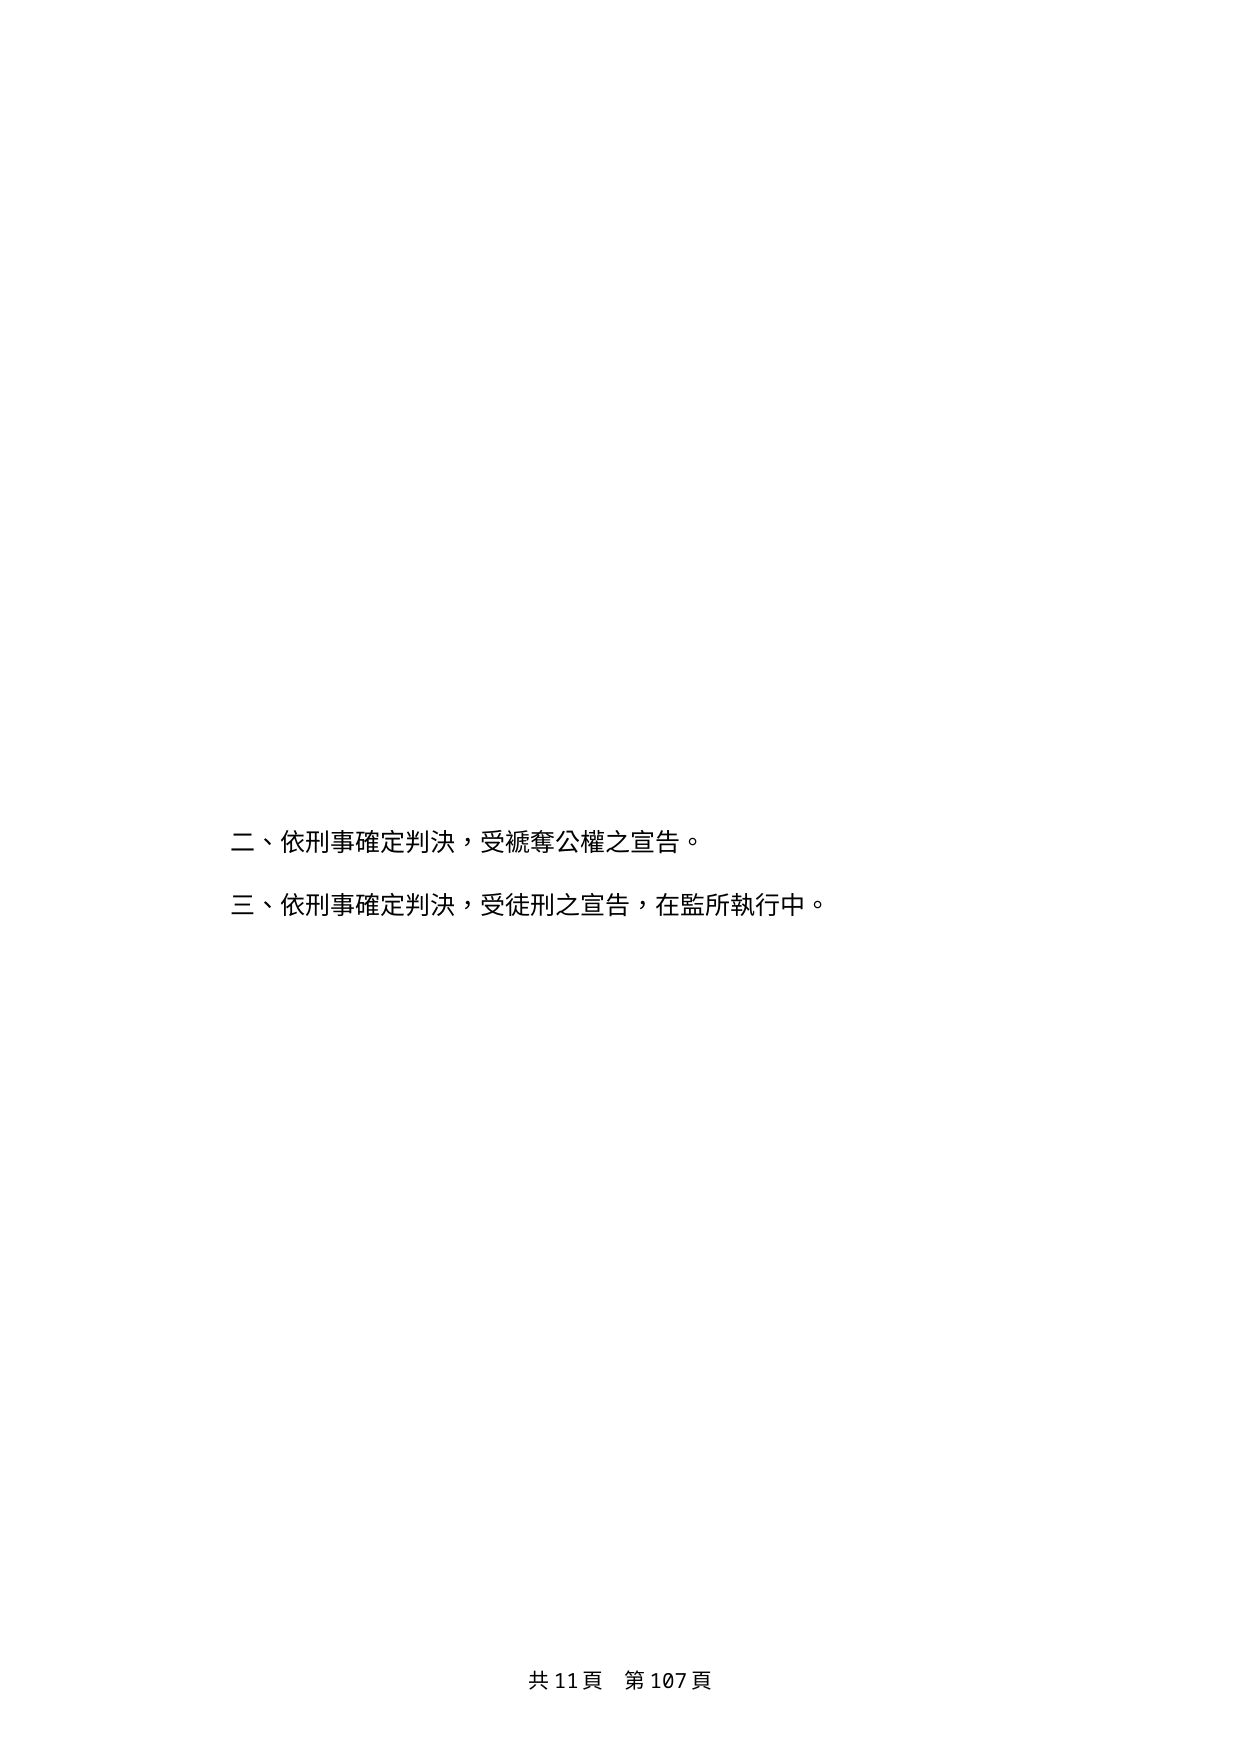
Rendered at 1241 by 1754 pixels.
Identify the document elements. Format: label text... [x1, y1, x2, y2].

text 三、依刑事確定判決，受徒刑之宣告，在監所執行中。 [118, 862, 1122, 924]
text 二、依刑事確定判決，受褫奪公權之宣告。 [118, 799, 1122, 862]
